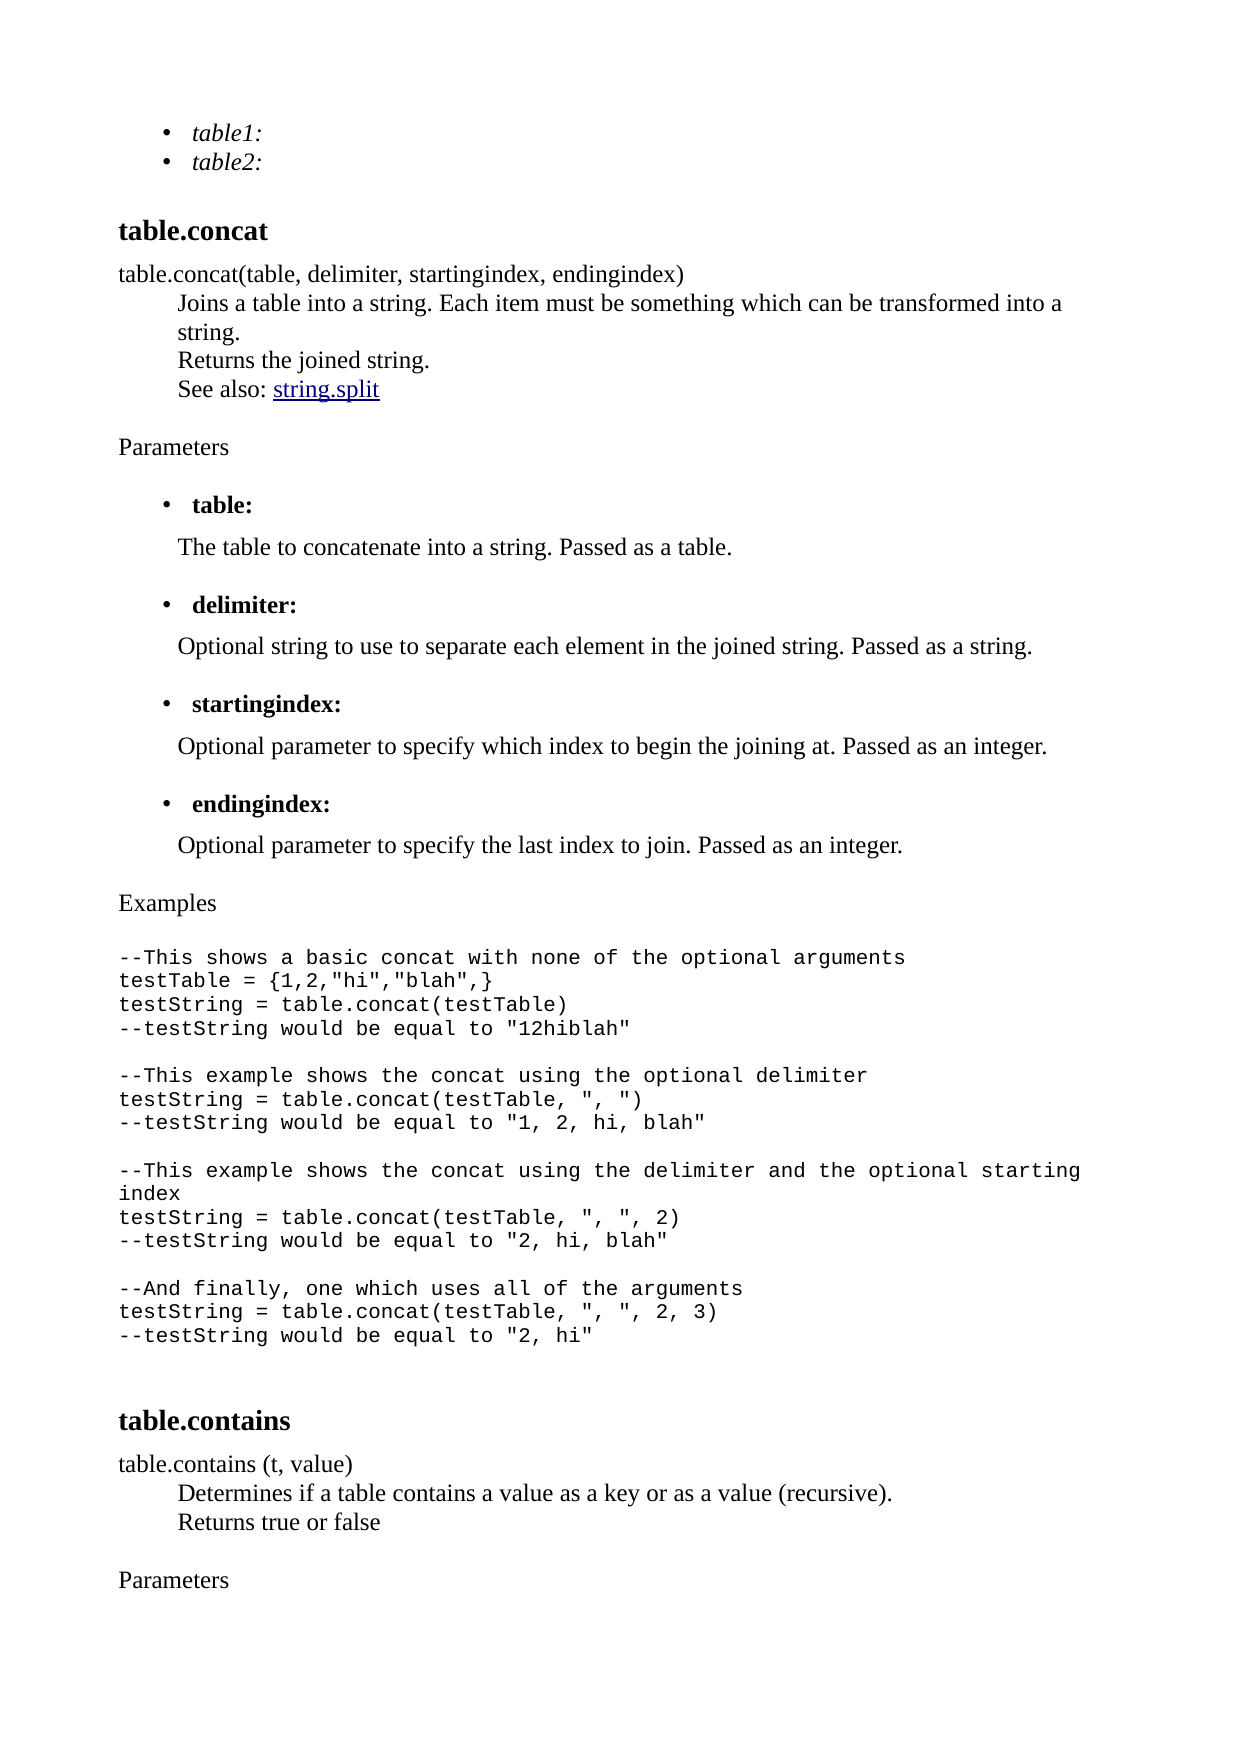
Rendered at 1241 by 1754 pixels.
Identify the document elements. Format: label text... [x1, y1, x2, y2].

list See also: string.split [177, 374, 1122, 403]
text --And finally, one which uses all of the arguments [118, 1278, 1122, 1301]
list The table to concatenate into a string. Passed as a table. [177, 532, 1122, 561]
list table: [162, 491, 1122, 519]
subtitle table.contains (t, value) [118, 1449, 1122, 1478]
text --This example shows the concat using the delimiter and the optional starting index [118, 1159, 1122, 1207]
subtitle Examples [118, 888, 1122, 917]
text --testString would be equal to "2, hi, blah" [118, 1231, 1122, 1254]
text testString = table.concat(testTable, ", ", 2) [118, 1207, 1122, 1231]
list table2: [162, 147, 1122, 176]
list Optional parameter to specify the last index to join. Passed as an integer. [177, 830, 1122, 859]
text --testString would be equal to "2, hi" [118, 1325, 1122, 1349]
text testString = table.concat(testTable) [118, 994, 1122, 1018]
list startingindex: [162, 689, 1122, 718]
subtitle table.concat(table, delimiter, startingindex, endingindex) [118, 259, 1122, 288]
text testString = table.concat(testTable, ", ") [118, 1089, 1122, 1112]
text --This example shows the concat using the optional delimiter [118, 1065, 1122, 1089]
text testString = table.concat(testTable, ", ", 2, 3) [118, 1301, 1122, 1325]
subtitle table.contains [118, 1403, 1122, 1437]
subtitle table.concat [118, 213, 1122, 247]
list Optional string to use to separate each element in the joined string. Passed as a string. [177, 631, 1122, 660]
list Determines if a table contains a value as a key or as a value (recursive). [177, 1478, 1122, 1507]
list Optional parameter to specify which index to begin the joining at. Passed as an integer. [177, 731, 1122, 759]
list Returns true or false [177, 1507, 1122, 1536]
list delimiter: [162, 590, 1122, 619]
list table1: [162, 118, 1122, 147]
text --testString would be equal to "12hiblah" [118, 1018, 1122, 1041]
subtitle Parameters [118, 432, 1122, 461]
subtitle Parameters [118, 1565, 1122, 1594]
list Returns the joined string. [177, 345, 1122, 374]
list endingindex: [162, 789, 1122, 818]
text --testString would be equal to "1, 2, hi, blah" [118, 1112, 1122, 1136]
list Joins a table into a string. Each item must be something which can be transformed into a string. [177, 288, 1122, 345]
text testTable = {1,2,"hi","blah",} [118, 970, 1122, 994]
text --This shows a basic concat with none of the optional arguments [118, 947, 1122, 970]
